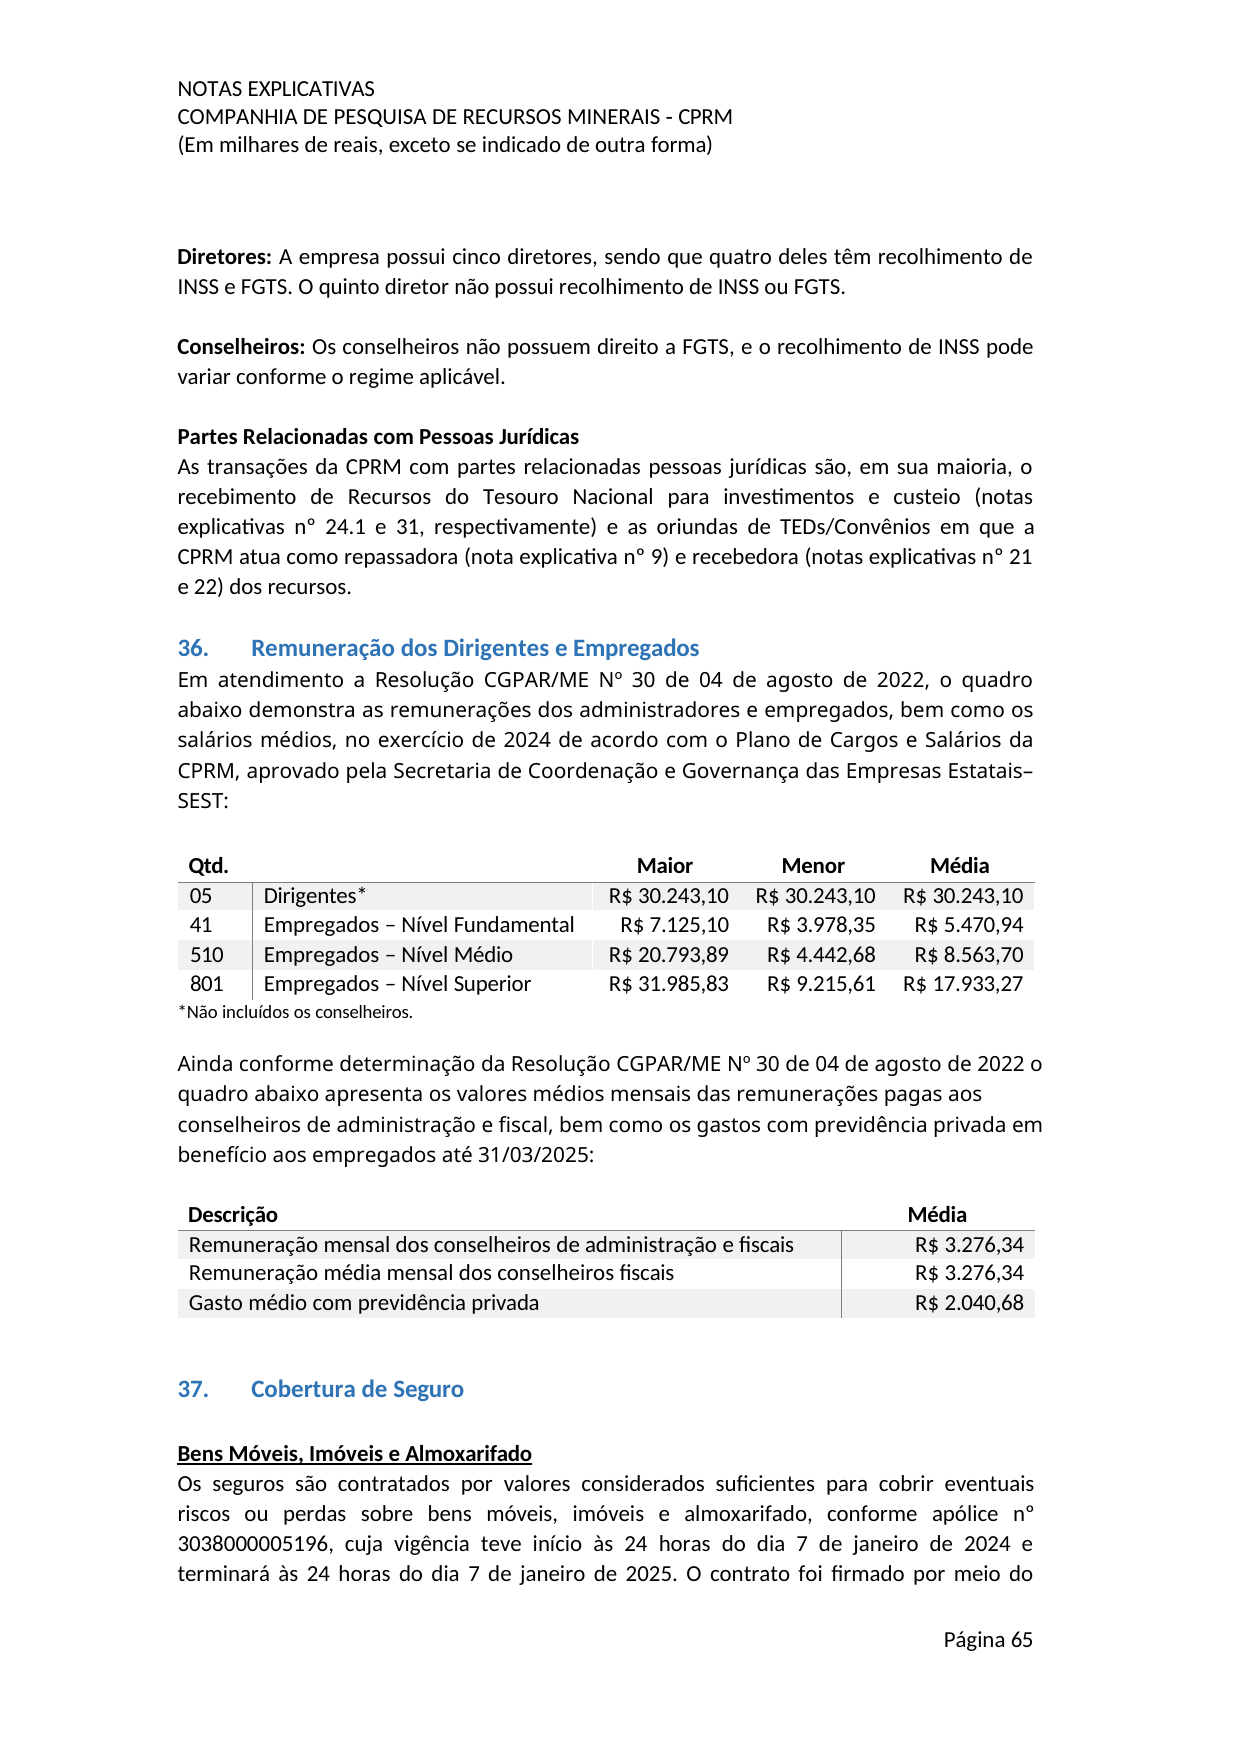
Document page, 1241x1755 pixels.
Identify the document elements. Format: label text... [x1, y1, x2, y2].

table_cell Empregados – Nível Superior [253, 970, 592, 999]
text Diretores: A empresa possui cinco diretores, sendo que quatro deles têm recolhimento de INSS e FGTS. O quinto diretor não possui recolhimento de INSS ou FGTS. [177, 242, 1034, 300]
text *Não incluídos os conselheiros. [177, 1000, 1241, 1023]
table_cell 510 [178, 940, 252, 970]
table_cell R$ 20.793,89 [593, 940, 742, 970]
table_cell R$ 9.215,61 [742, 970, 889, 999]
table_cell R$ 3.276,34 [842, 1259, 1035, 1288]
table_cell R$ 2.040,68 [842, 1289, 1035, 1318]
table_header R$ 30.243,10 [742, 883, 889, 910]
table_cell Remuneração média mensal dos conselheiros fiscais [178, 1259, 841, 1288]
text Bens Móveis, Imóveis e Almoxarifado [177, 1439, 1241, 1467]
table_header R$ 30.243,10 [889, 883, 1034, 910]
table_cell R$ 7.125,10 [593, 910, 742, 940]
list Cobertura de Seguro [177, 1373, 1241, 1404]
table_cell R$ 31.985,83 [593, 970, 742, 999]
table_cell R$ 8.563,70 [889, 940, 1034, 970]
list Remuneração dos Dirigentes e Empregados [177, 632, 1241, 662]
table_header R$ 3.276,34 [842, 1231, 1035, 1259]
table_cell R$ 17.933,27 [889, 970, 1034, 999]
text Ainda conforme determinação da Resolução CGPAR/ME Nº 30 de 04 de agosto de 2022 o quadro abaixo apresenta os valores médios mensais das remunerações pagas aos conselheiros de administração e fiscal, bem como os gastos com previdência privada em benefício aos empregados até 31/03/2025: [177, 1049, 1046, 1169]
table_cell R$ 5.470,94 [889, 910, 1034, 940]
text Partes Relacionadas com Pessoas Jurídicas [177, 422, 1241, 450]
text Em atendimento a Resolução CGPAR/ME Nº 30 de 04 de agosto de 2022, o quadro abaixo demonstra as remunerações dos administradores e empregados, bem como os salários médios, no exercício de 2024 de acordo com o Plano de Cargos e Salários da CPRM, aprovado pela Secretaria de Coordenação e Governança das Empresas Estatais– SEST: [177, 665, 1034, 815]
text Os seguros são contratados por valores considerados suficientes para cobrir eventuais riscos ou perdas sobre bens móveis, imóveis e almoxarifado, conforme apólice nº 3038000005196, cuja vigência teve início às 24 horas do dia 7 de janeiro de 2024 e terminará às 24 horas do dia 7 de janeiro de 2025. O contrato foi firmado por meio do [177, 1469, 1035, 1587]
table_header R$ 30.243,10 [593, 883, 742, 910]
text Qtd. Maior Menor Média [188, 852, 1241, 880]
text Descrição Média [188, 1200, 1241, 1228]
table_cell R$ 4.442,68 [742, 940, 889, 970]
table_cell 801 [178, 970, 252, 999]
table_header Remuneração mensal dos conselheiros de administração e fiscais [178, 1231, 841, 1259]
text As transações da CPRM com partes relacionadas pessoas jurídicas são, em sua maioria, o recebimento de Recursos do Tesouro Nacional para investimentos e custeio (notas explicativas nº 24.1 e 31, respectivamente) e as oriundas de TEDs/Convênios em que a CPRM atua como repassadora (nota explicativa nº 9) e recebedora (notas explicativas nº 21 e 22) dos recursos. [177, 452, 1035, 600]
table_cell Gasto médio com previdência privada [178, 1289, 841, 1318]
table_header 05 [178, 883, 252, 910]
table_cell Empregados – Nível Fundamental [253, 910, 592, 940]
table_cell 41 [178, 910, 252, 940]
text Conselheiros: Os conselheiros não possuem direito a FGTS, e o recolhimento de INSS pode variar conforme o regime aplicável. [177, 332, 1034, 390]
table_cell Empregados – Nível Médio [253, 940, 592, 970]
table_cell R$ 3.978,35 [742, 910, 889, 940]
table_header Dirigentes* [253, 883, 592, 910]
